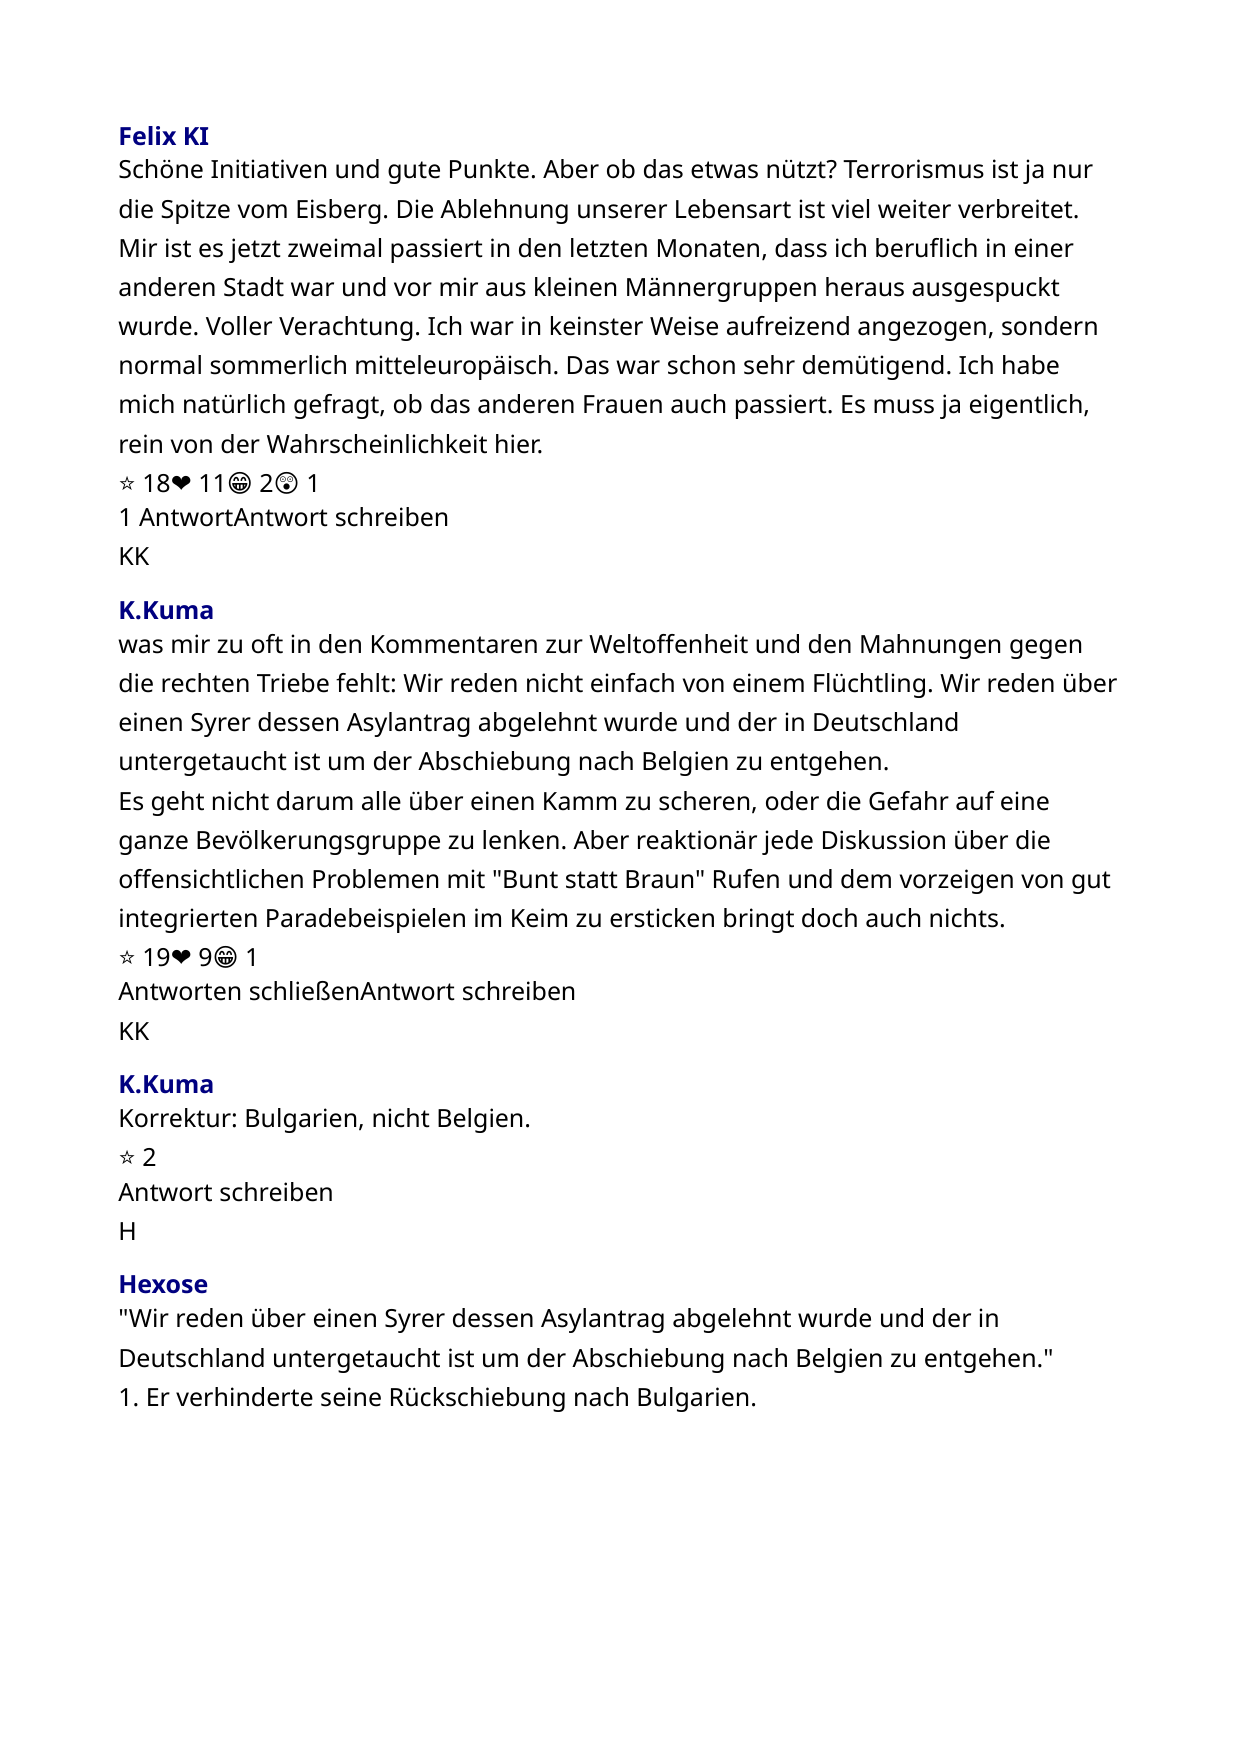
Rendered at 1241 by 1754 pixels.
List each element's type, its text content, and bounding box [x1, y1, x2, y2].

text Antworten schließenAntwort schreiben [118, 974, 1122, 1008]
text H [118, 1213, 1122, 1247]
text ⭐️ 19❤️ 9😁 1 [118, 940, 1122, 974]
text Schöne Initiativen und gute Punkte. Aber ob das etwas nützt? Terrorismus ist ja nur die Spitze vom Eisberg. Die Ablehnung unserer Lebensart ist viel weiter verbreitet. Mir ist es jetzt zweimal passiert in den letzten Monaten, dass ich beruflich in einer anderen Stadt war und vor mir aus kleinen Männergruppen heraus ausgespuckt wurde. Voller Verachtung. Ich war in keinster Weise aufreizend angezogen, sondern normal sommerlich mitteleuropäisch. Das war schon sehr demütigend. Ich habe mich natürlich gefragt, ob das anderen Frauen auch passiert. Es muss ja eigentlich, rein von der Wahrscheinlichkeit hier. [118, 152, 1122, 460]
subtitle Hexose [118, 1267, 1122, 1301]
text Es geht nicht darum alle über einen Kamm zu scheren, oder die Gefahr auf eine ganze Bevölkerungsgruppe zu lenken. Aber reaktionär jede Diskussion über die offensichtlichen Problemen mit "Bunt statt Braun" Rufen und dem vorzeigen von gut integrierten Paradebeispielen im Keim zu ersticken bringt doch auch nichts. [118, 783, 1122, 935]
subtitle Felix KI [118, 118, 1122, 152]
text Korrektur: Bulgarien, nicht Belgien. [118, 1101, 1122, 1135]
text ⭐️ 18❤️ 11😁 2😲 1 [118, 466, 1122, 499]
text KK [118, 1013, 1122, 1047]
subtitle K.Kuma [118, 592, 1122, 627]
text "Wir reden über einen Syrer dessen Asylantrag abgelehnt wurde und der in Deutschland untergetaucht ist um der Abschiebung nach Belgien zu entgehen." [118, 1301, 1122, 1374]
text KK [118, 539, 1122, 573]
text 1. Er verhinderte seine Rückschiebung nach Bulgarien. [118, 1379, 1122, 1413]
text was mir zu oft in den Kommentaren zur Weltoffenheit und den Mahnungen gegen die rechten Triebe fehlt: Wir reden nicht einfach von einem Flüchtling. Wir reden über einen Syrer dessen Asylantrag abgelehnt wurde und der in Deutschland untergetaucht ist um der Abschiebung nach Belgien zu entgehen. [118, 627, 1122, 778]
text 1 AntwortAntwort schreiben [118, 499, 1122, 534]
text ⭐️ 2 [118, 1140, 1122, 1174]
text Antwort schreiben [118, 1174, 1122, 1208]
subtitle K.Kuma [118, 1067, 1122, 1101]
